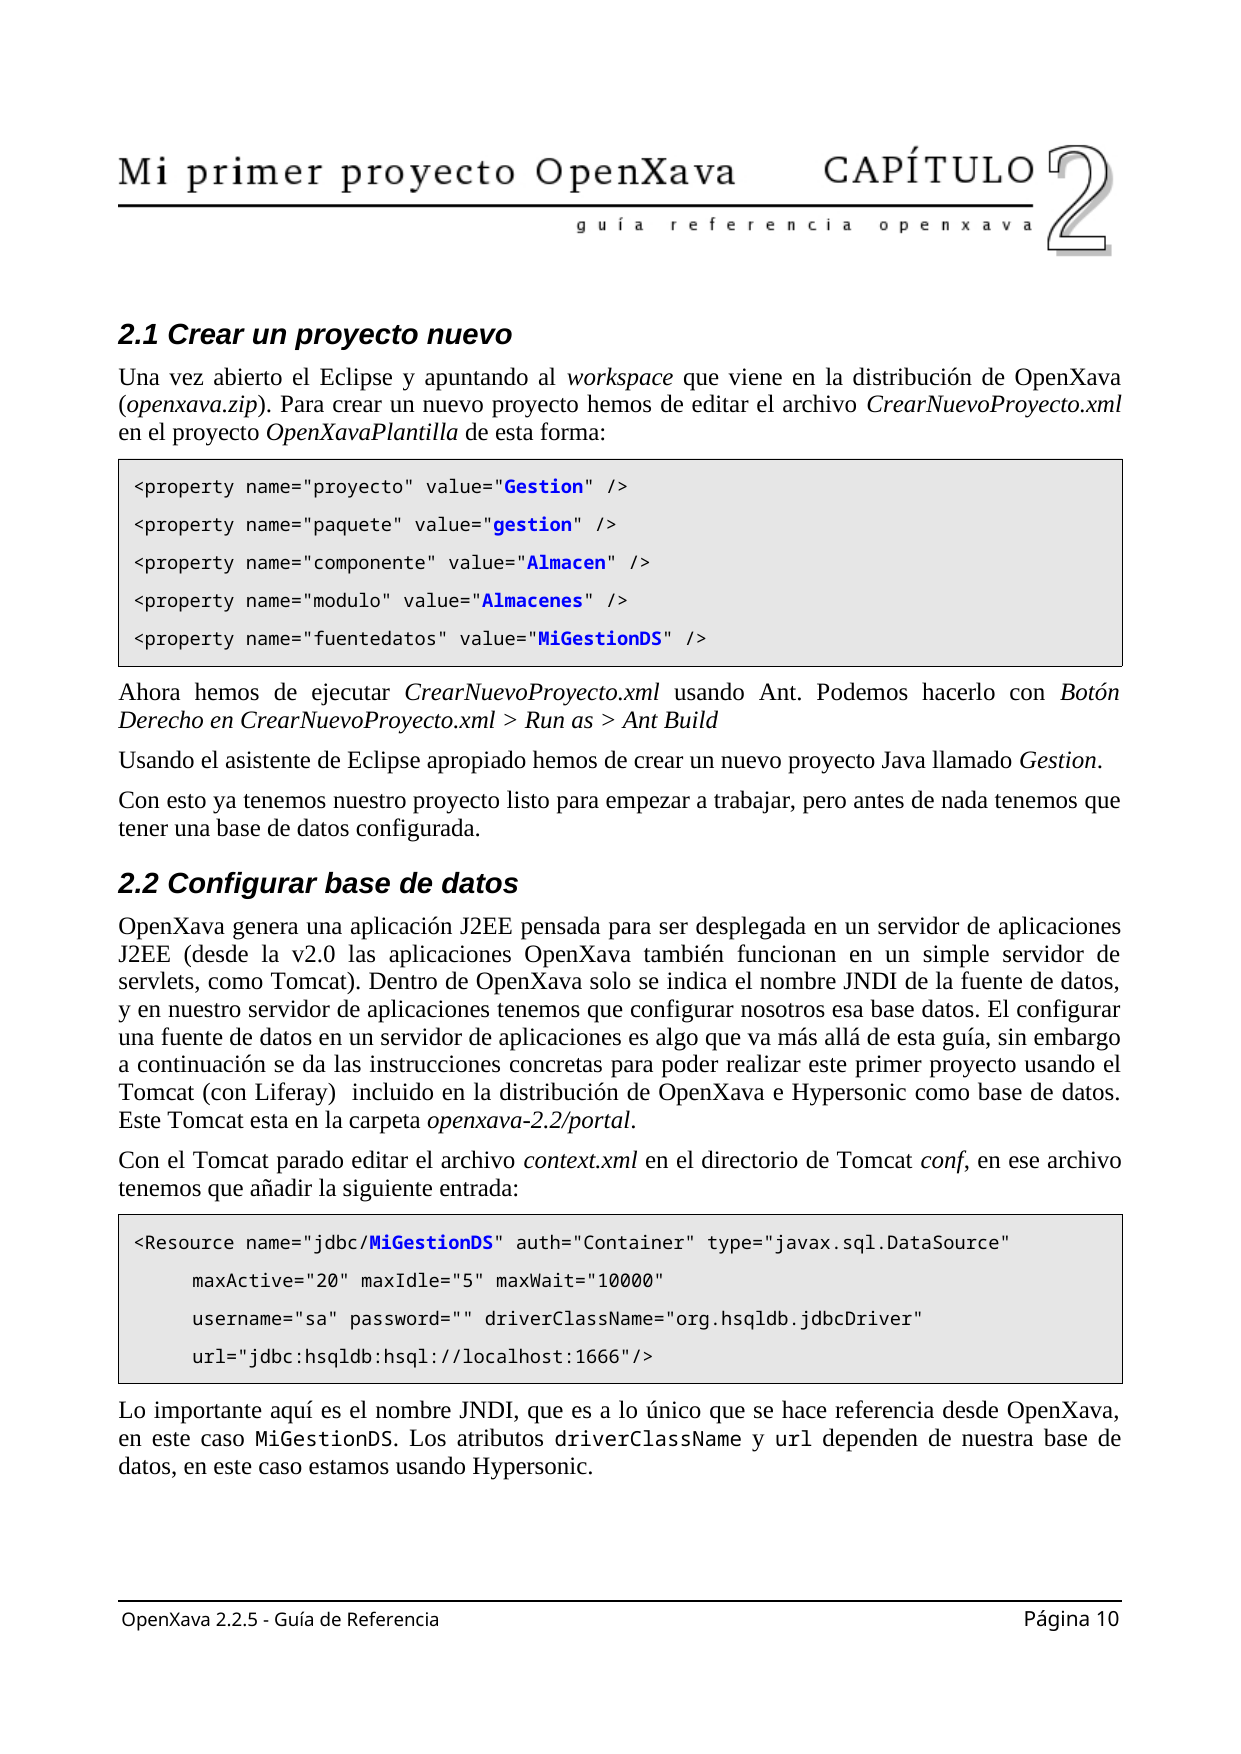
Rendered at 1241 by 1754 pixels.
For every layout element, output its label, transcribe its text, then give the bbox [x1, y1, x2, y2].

text maxActive="20" maxIdle="5" maxWait="10000" [119, 1252, 1122, 1290]
subtitle Crear un proyecto nuevo [118, 318, 1122, 350]
text <Resource name="jdbc/MiGestionDS" auth="Container" type="javax.sql.DataSource" [119, 1215, 1122, 1252]
text <property name="paquete" value="gestion" /> [119, 496, 1122, 534]
text OpenXava genera una aplicación J2EE pensada para ser desplegada en un servidor de aplicaciones J2EE (desde la v2.0 las aplicaciones OpenXava también funcionan en un simple servidor de servlets, como Tomcat). Dentro de OpenXava solo se indica el nombre JNDI de la fuente de datos, y en nuestro servidor de aplicaciones tenemos que configurar nosotros esa base datos. El configurar una fuente de datos en un servidor de aplicaciones es algo que va más allá de esta guía, sin embargo a continuación se da las instrucciones concretas para poder realizar este primer proyecto usando el Tomcat (con Liferay) incluido en la distribución de OpenXava e Hypersonic como base de datos. Este Tomcat esta en la carpeta openxava-2.2/portal. [118, 912, 1122, 1134]
subtitle Mi primer proyecto OpenXava [118, 288, 1122, 293]
subtitle Configurar base de datos [118, 867, 1122, 899]
text Lo importante aquí es el nombre JNDI, que es a lo único que se hace referencia desde OpenXava, en este caso MiGestionDS. Los atributos driverClassName y url dependen de nuestra base de datos, en este caso estamos usando Hypersonic. [118, 1396, 1122, 1480]
text <property name="fuentedatos" value="MiGestionDS" /> [119, 611, 1122, 666]
text Usando el asistente de Eclipse apropiado hemos de crear un nuevo proyecto Java llamado Gestion. [118, 746, 1122, 774]
text <property name="componente" value="Almacen" /> [119, 534, 1122, 572]
text Ahora hemos de ejecutar CrearNuevoProyecto.xml usando Ant. Podemos hacerlo con Botón Derecho en CrearNuevoProyecto.xml > Run as > Ant Build [118, 678, 1122, 734]
text Con el Tomcat parado editar el archivo context.xml en el directorio de Tomcat conf, en ese archivo tenemos que añadir la siguiente entrada: [118, 1146, 1122, 1202]
text <property name="proyecto" value="Gestion" /> [119, 460, 1122, 496]
text username="sa" password="" driverClassName="org.hsqldb.jdbcDriver" [119, 1290, 1122, 1328]
text Con esto ya tenemos nuestro proyecto listo para empezar a trabajar, pero antes de nada tenemos que tener una base de datos configurada. [118, 786, 1122, 842]
picture [118, 118, 1122, 288]
text <property name="modulo" value="Almacenes" /> [119, 572, 1122, 611]
text Una vez abierto el Eclipse y apuntando al workspace que viene en la distribución de OpenXava (openxava.zip). Para crear un nuevo proyecto hemos de editar el archivo CrearNuevoProyecto.xml en el proyecto OpenXavaPlantilla de esta forma: [118, 363, 1122, 446]
text url="jdbc:hsqldb:hsql://localhost:1666"/> [119, 1328, 1122, 1383]
